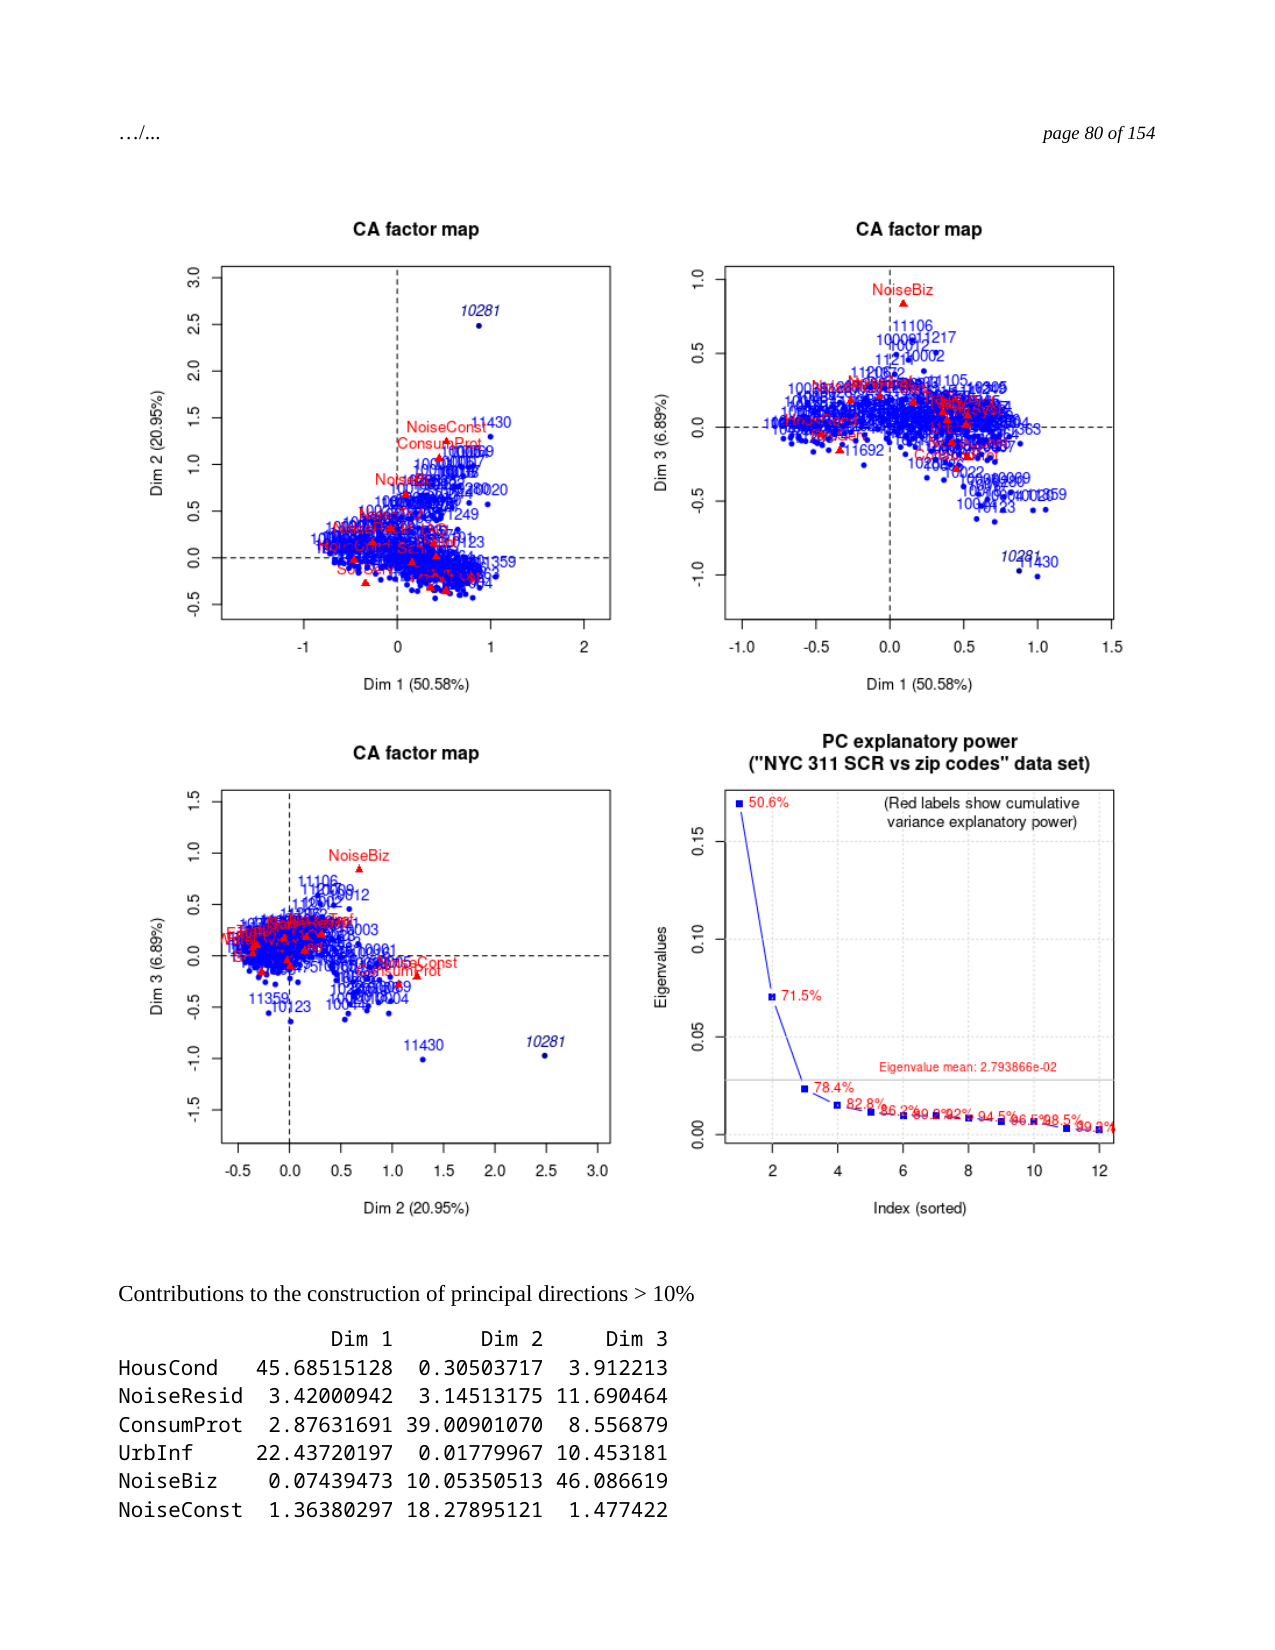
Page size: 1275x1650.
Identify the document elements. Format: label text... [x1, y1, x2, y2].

text HousCond 45.68515128 0.30503717 3.912213 [118, 1353, 1157, 1381]
picture [148, 216, 1133, 1231]
text ConsumProt 2.87631691 39.00901070 8.556879 [118, 1410, 1157, 1438]
text NoiseBiz 0.07439473 10.05350513 46.086619 [118, 1467, 1157, 1495]
text Contributions to the construction of principal directions > 10% [118, 1279, 1157, 1306]
text NoiseResid 3.42000942 3.14513175 11.690464 [118, 1381, 1157, 1410]
text NoiseConst 1.36380297 18.27895121 1.477422 [118, 1495, 1157, 1523]
text UrbInf 22.43720197 0.01779967 10.453181 [118, 1438, 1157, 1467]
text Dim 1 Dim 2 Dim 3 [118, 1324, 1157, 1353]
